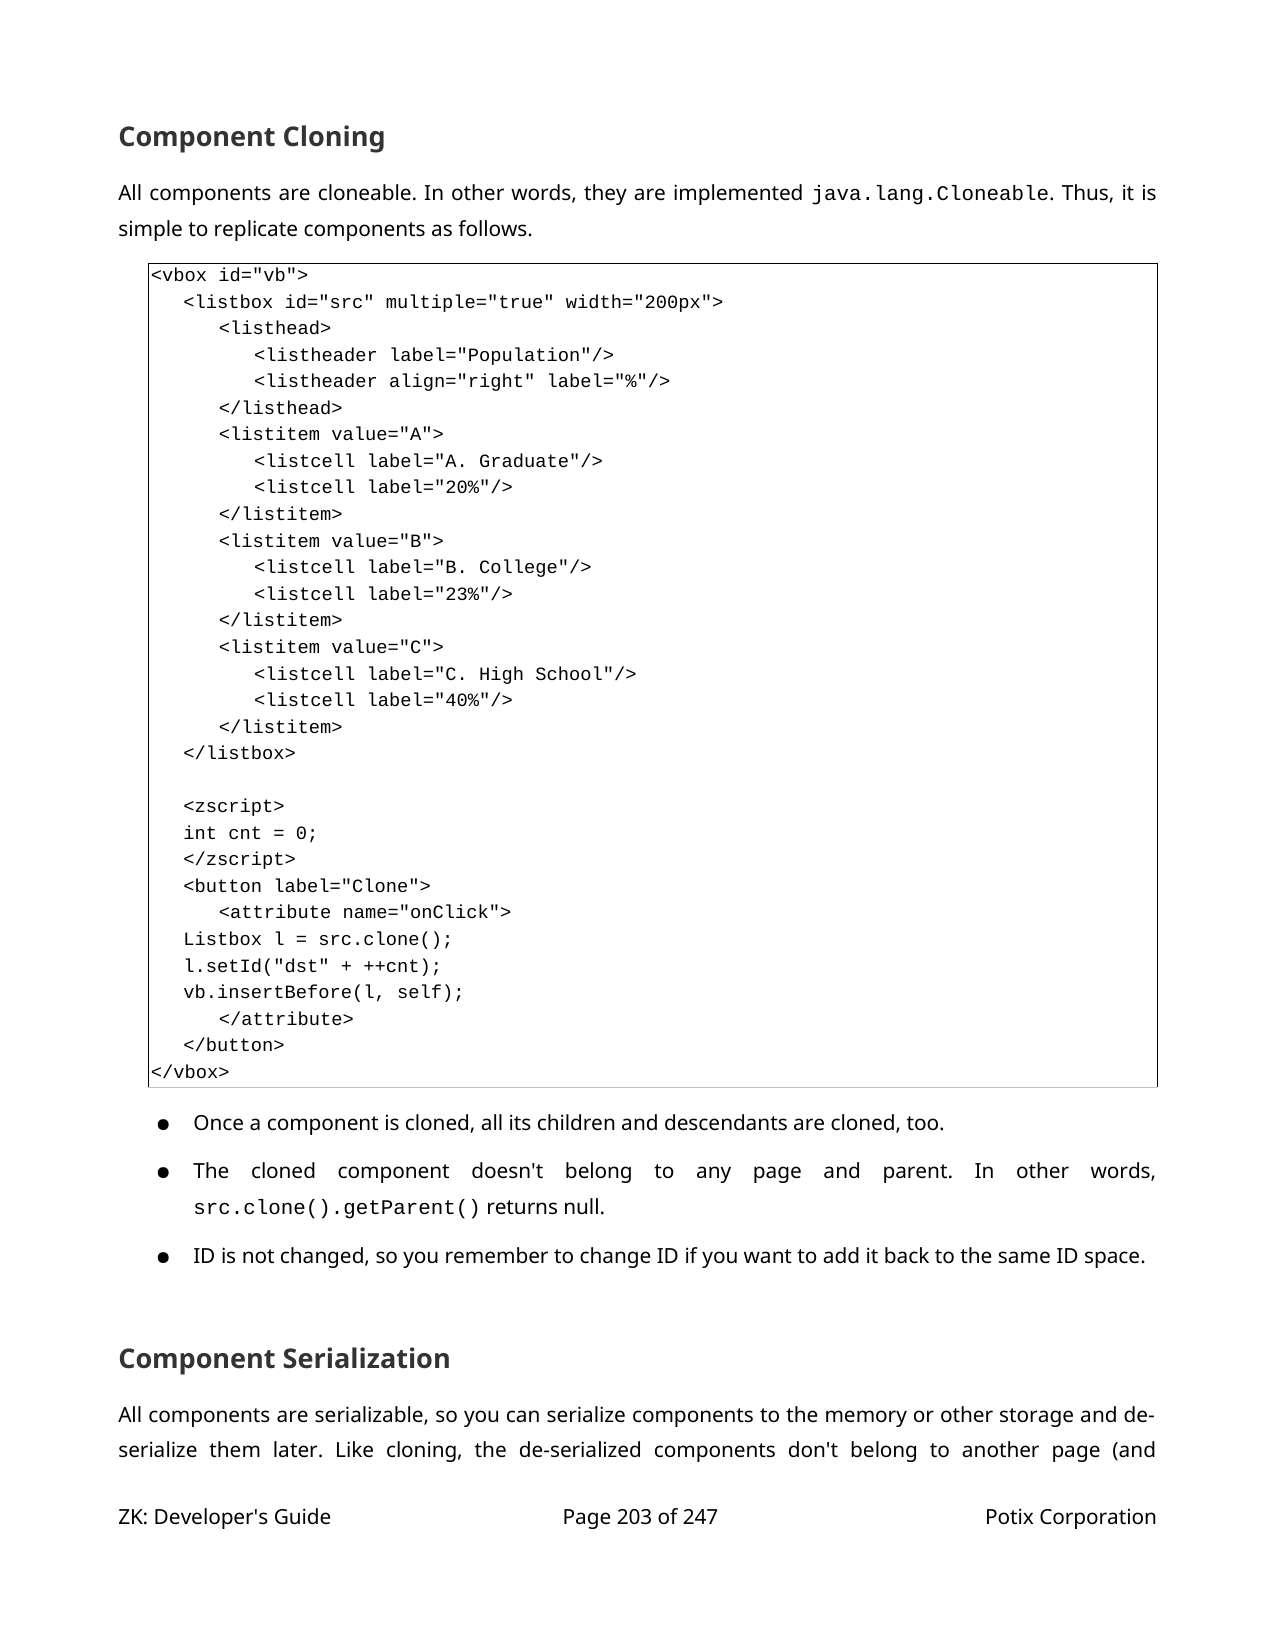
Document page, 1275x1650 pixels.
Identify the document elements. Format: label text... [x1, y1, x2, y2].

subtitle Component Cloning [118, 118, 1157, 155]
list The cloned component doesn't belong to any page and parent. In other words, src.clone().getParent() returns null. [156, 1157, 1157, 1220]
text All components are cloneable. In other words, they are implemented java.lang.Cloneable. Thus, it is simple to replicate components as follows. [118, 178, 1157, 242]
list ID is not changed, so you remember to change ID if you want to add it back to the same ID space. [156, 1241, 1157, 1269]
subtitle Component Serialization [118, 1340, 1157, 1377]
text <vbox id="vb"> <listbox id="src" multiple="true" width="200px"> <listhead> <listheader label="Population"/> <listheader align="right" label="%"/> </listhead> <listitem value="A"> <listcell label="A. Graduate"/> <listcell label="20%"/> </listitem> <listitem value="B"> <listcell label="B. College"/> <listcell label="23%"/> </listitem> <listitem value="C"> <listcell label="C. High School"/> <listcell label="40%"/> </listitem> </listbox> <zscript> int cnt = 0; </zscript> <button label="Clone"> <attribute name="onClick"> Listbox l = src.clone(); l.setId("dst" + ++cnt); vb.insertBefore(l, self); </attribute> </button> </vbox> [149, 264, 1157, 1087]
text All components are serializable, so you can serialize components to the memory or other storage and de-serialize them later. Like cloning, the de-serialized components don't belong to another page (and [118, 1400, 1157, 1464]
list Once a component is cloned, all its children and descendants are cloned, too. [156, 1108, 1157, 1136]
